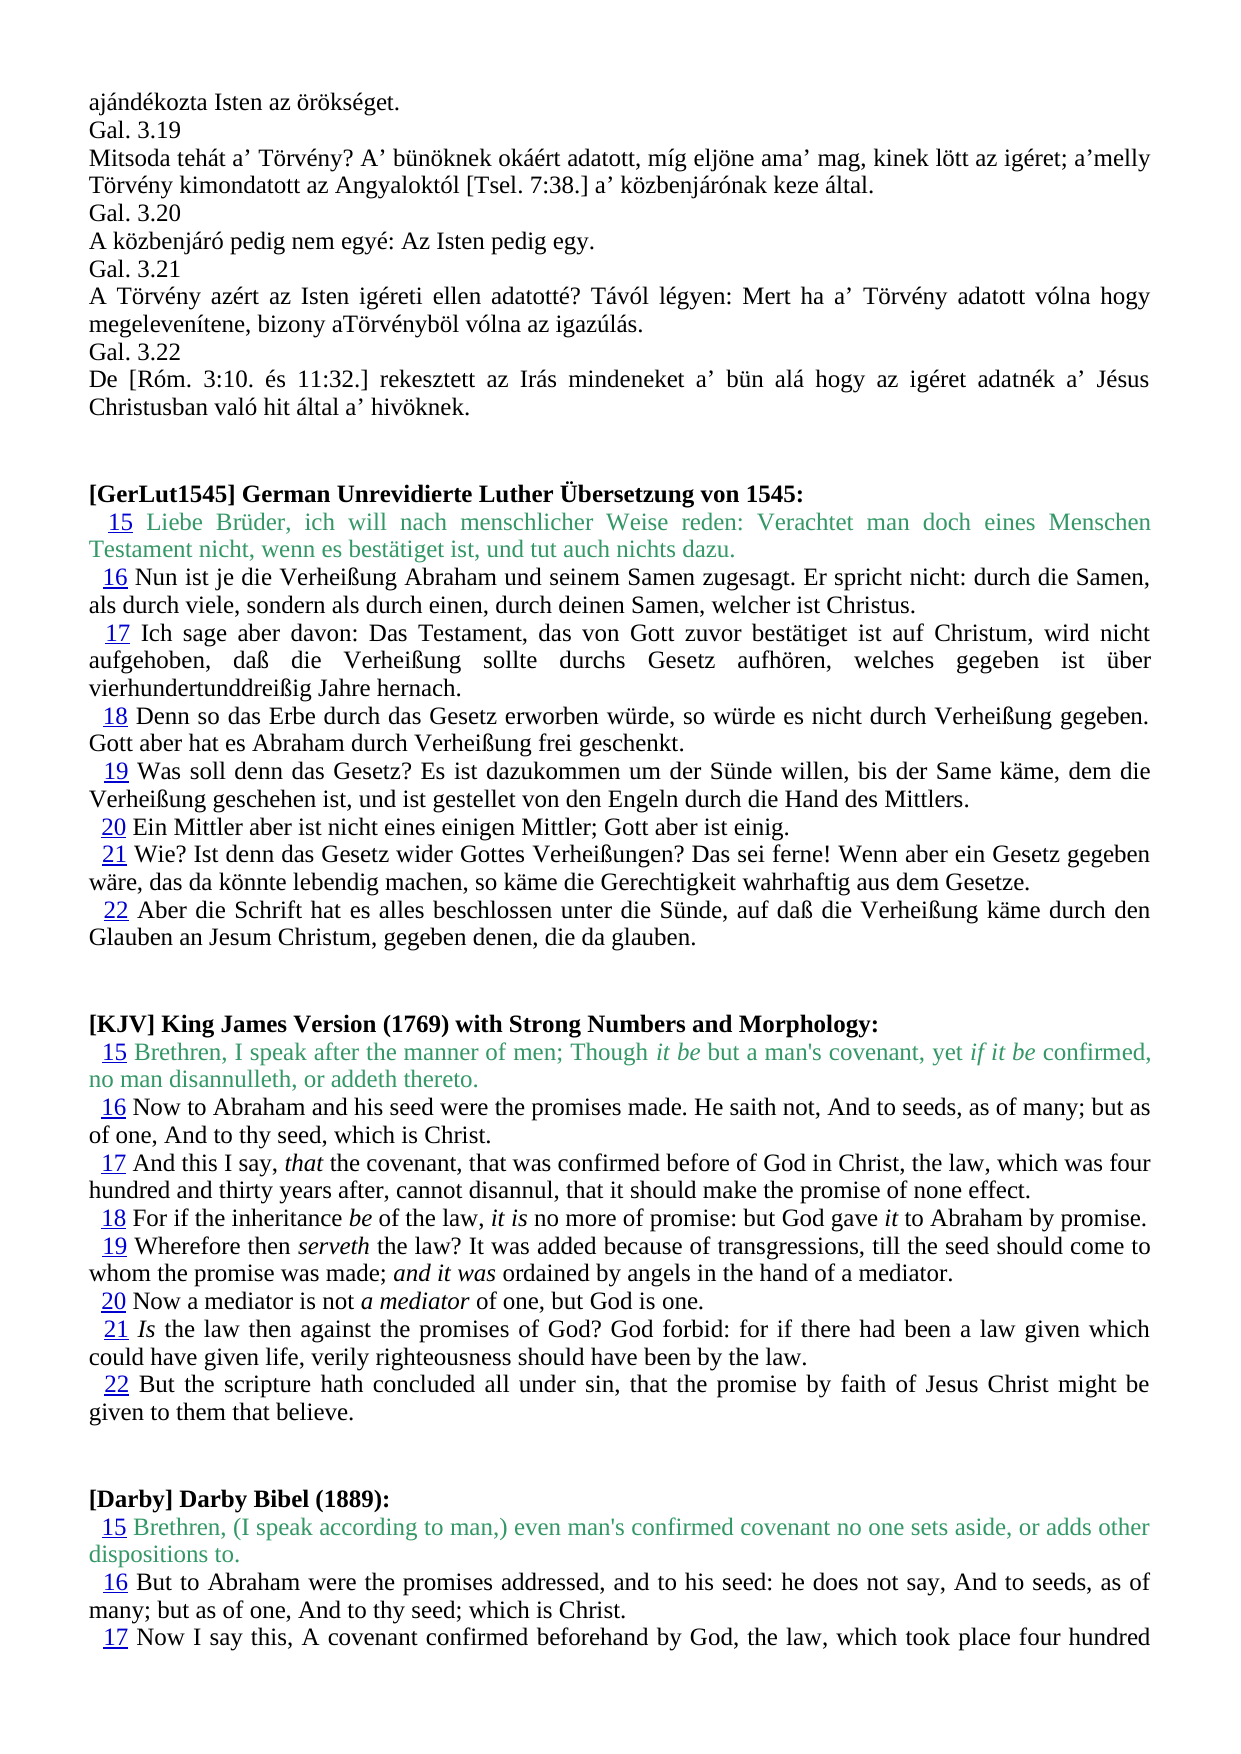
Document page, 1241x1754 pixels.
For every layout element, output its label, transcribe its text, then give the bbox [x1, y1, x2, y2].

text Mitsoda tehát a’ Törvény? A’ bünöknek okáért adatott, míg eljöne ama’ mag, kinek lött az igéret; a’melly Törvény kimondatott az Angyaloktól [Tsel. 7:38.] a’ közbenjárónak keze által. [88, 144, 1152, 199]
text [KJV] King James Version (1769) with Strong Numbers and Morphology: [88, 1010, 1152, 1038]
text [Darby] Darby Bibel (1889): [88, 1485, 1152, 1513]
text 15 Liebe Brüder, ich will nach menschlicher Weise reden: Verachtet man doch eines Menschen Testament nicht, wenn es bestätiget ist, und tut auch nichts dazu. 16 Nun ist je die Verheißung Abraham und seinem Samen zugesagt. Er spricht nicht: durch die Samen, als durch viele, sondern als durch einen, durch deinen Samen, welcher ist Christus. 17 Ich sage aber davon: Das Testament, das von Gott zuvor bestätiget ist auf Christum, wird nicht aufgehoben, daß die Verheißung sollte durchs Gesetz aufhören, welches gegeben ist über vierhundertunddreißig Jahre hernach. 18 Denn so das Erbe durch das Gesetz erworben würde, so würde es nicht durch Verheißung gegeben. Gott aber hat es Abraham durch Verheißung frei geschenkt. 19 Was soll denn das Gesetz? Es ist dazukommen um der Sünde willen, bis der Same käme, dem die Verheißung geschehen ist, und ist gestellet von den Engeln durch die Hand des Mittlers. 20 Ein Mittler aber ist nicht eines einigen Mittler; Gott aber ist einig. 21 Wie? Ist denn das Gesetz wider Gottes Verheißungen? Das sei ferne! Wenn aber ein Gesetz gegeben wäre, das da könnte lebendig machen, so käme die Gerechtigkeit wahrhaftig aus dem Gesetze. 22 Aber die Schrift hat es alles beschlossen unter die Sünde, auf daß die Verheißung käme durch den Glauben an Jesum Christum, gegeben denen, die da glauben. [88, 508, 1152, 951]
text A közbenjáró pedig nem egyé: Az Isten pedig egy. [88, 227, 1152, 255]
text 15 Brethren, I speak after the manner of men; Though it be but a man's covenant, yet if it be confirmed, no man disannulleth, or addeth thereto. 16 Now to Abraham and his seed were the promises made. He saith not, And to seeds, as of many; but as of one, And to thy seed, which is Christ. 17 And this I say, that the covenant, that was confirmed before of God in Christ, the law, which was four hundred and thirty years after, cannot disannul, that it should make the promise of none effect. 18 For if the inheritance be of the law, it is no more of promise: but God gave it to Abraham by promise. 19 Wherefore then serveth the law? It was added because of transgressions, till the seed should come to whom the promise was made; and it was ordained by angels in the hand of a mediator. 20 Now a mediator is not a mediator of one, but God is one. 21 Is the law then against the promises of God? God forbid: for if there had been a law given which could have given life, verily righteousness should have been by the law. 22 But the scripture hath concluded all under sin, that the promise by faith of Jesus Christ might be given to them that believe. [88, 1038, 1152, 1426]
text Gal. 3.22 [88, 338, 1152, 366]
text Gal. 3.19 [88, 116, 1152, 144]
text [GerLut1545] German Unrevidierte Luther Übersetzung von 1545: [88, 480, 1152, 508]
text Gal. 3.20 [88, 199, 1152, 227]
text 15 Brethren, (I speak according to man,) even man's confirmed covenant no one sets aside, or adds other dispositions to. 16 But to Abraham were the promises addressed, and to his seed: he does not say, And to seeds, as of many; but as of one, And to thy seed; which is Christ. 17 Now I say this, A covenant confirmed beforehand by God, the law, which took place four hundred [88, 1513, 1152, 1651]
text Gal. 3.21 [88, 255, 1152, 282]
text A Törvény azért az Isten igéreti ellen adatotté? Távól légyen: Mert ha a’ Törvény adatott vólna hogy megelevenítene, bizony aTörvényböl vólna az igazúlás. [88, 282, 1152, 338]
text De [Róm. 3:10. és 11:32.] rekesztett az Irás mindeneket a’ bün alá hogy az igéret adatnék a’ Jésus Christusban való hit által a’ hivöknek. [88, 366, 1152, 421]
text ajándékozta Isten az örökséget. [88, 88, 1152, 116]
